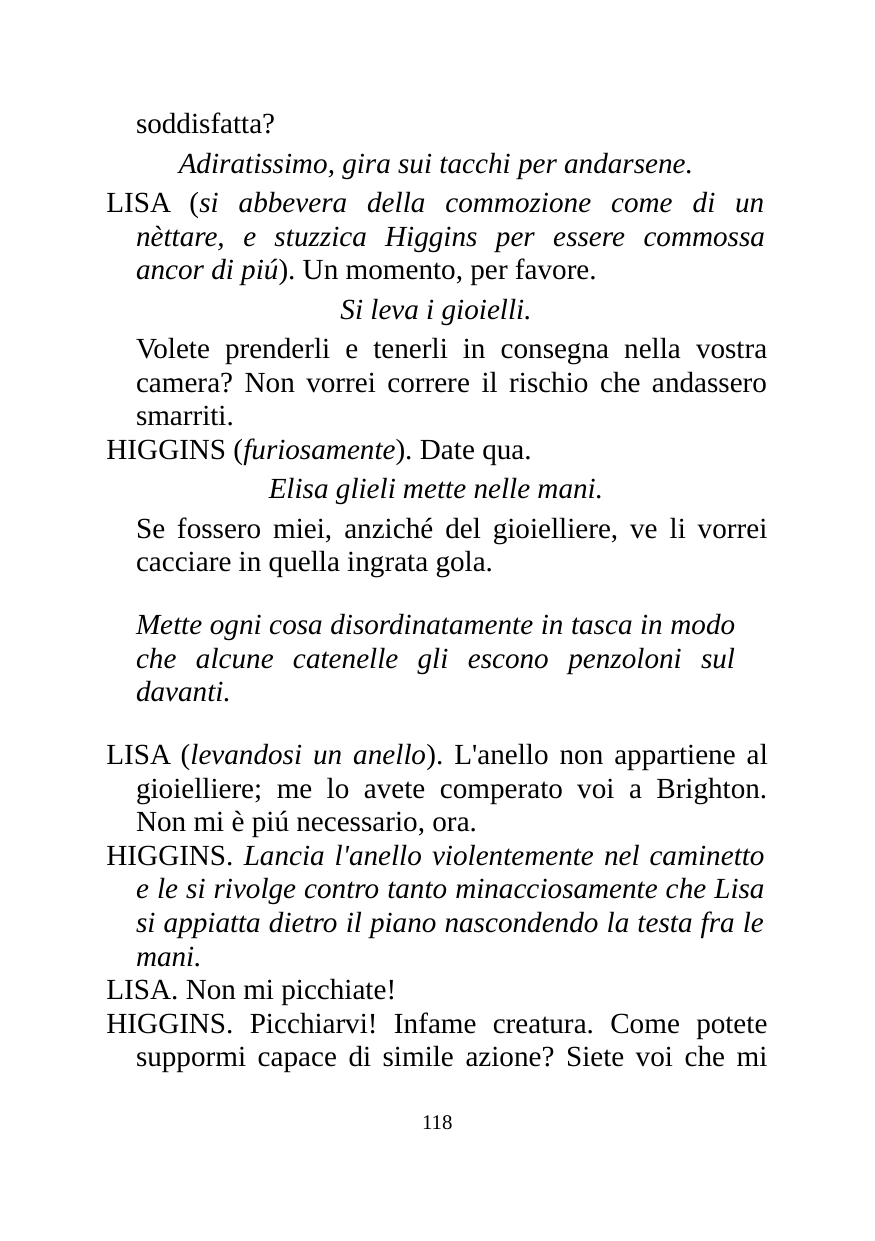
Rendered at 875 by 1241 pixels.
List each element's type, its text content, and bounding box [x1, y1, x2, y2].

text Se fossero miei, anziché del gioielliere, ve li vorrei cacciare in quella ingrata gola. [136, 511, 768, 578]
text HIGGINS. Picchiarvi! Infame creatura. Come potete suppormi capace di simile azione? Siete voi che mi [106, 1006, 768, 1073]
text Mette ogni cosa disordinatamente in tasca in modo che alcune catenelle gli escono penzoloni sul davanti. [136, 607, 738, 708]
text Si leva i gioielli. [136, 292, 738, 325]
text HIGGINS. Lancia l'anello violentemente nel caminetto e le si rivolge contro tanto minacciosamente che Lisa si appiatta dietro il piano nascondendo la testa fra le mani. [106, 838, 768, 972]
text HIGGINS (furiosamente). Date qua. [106, 432, 768, 465]
text Volete prenderli e tenerli in consegna nella vostra camera? Non vorrei correre il rischio che andassero smarriti. [136, 331, 768, 432]
text LISA. Non mi picchiate! [106, 972, 768, 1006]
text LISA (levandosi un anello). L'anello non appartiene al gioielliere; me lo avete comperato voi a Brighton. Non mi è piú necessario, ora. [106, 737, 768, 838]
text Elisa glieli mette nelle mani. [136, 471, 738, 505]
text LISA (si abbevera della commozione come di un nèttare, e stuzzica Higgins per essere commossa ancor di piú). Un momento, per favore. [106, 185, 768, 286]
text Adiratissimo, gira sui tacchi per andarsene. [136, 146, 738, 179]
text soddisfatta? [106, 106, 768, 140]
